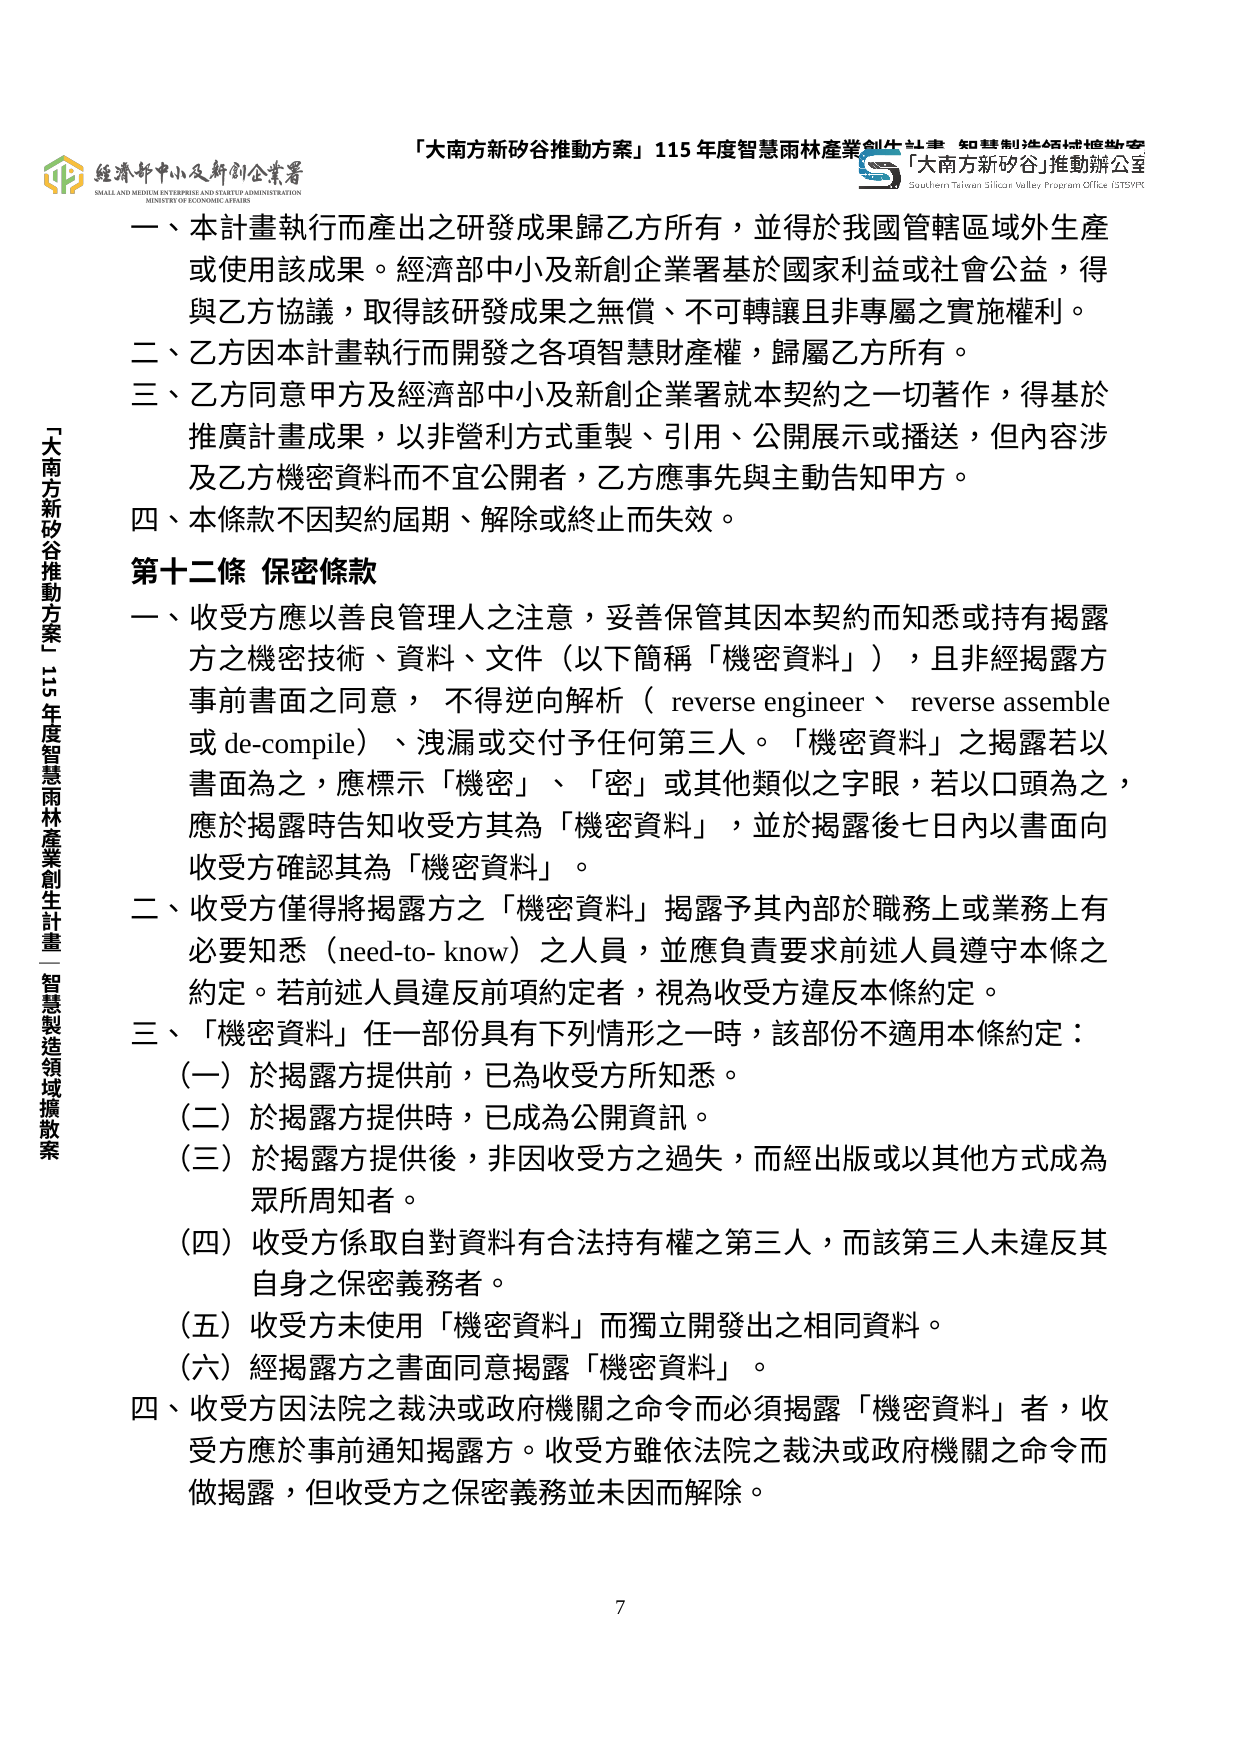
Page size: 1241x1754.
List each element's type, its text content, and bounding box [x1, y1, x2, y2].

text （二）於揭露方提供時，已成為公開資訊。 [162, 1095, 1110, 1136]
text 四、收受方因法院之裁決或政府機關之命令而必須揭露「機密資料」者，收受方應於事前通知揭露方。收受方雖依法院之裁決或政府機關之命令而做揭露，但收受方之保密義務並未因而解除。 [130, 1386, 1110, 1511]
text 二、收受方僅得將揭露方之「機密資料」揭露予其內部於職務上或業務上有必要知悉（need-to- know）之人員，並應負責要求前述人員遵守本條之約定。若前述人員違反前項約定者，視為收受方違反本條約定。 [130, 886, 1110, 1011]
text （三）於揭露方提供後，非因收受方之過失，而經出版或以其他方式成為眾所周知者。 [162, 1136, 1110, 1220]
text 一、收受方應以善良管理人之注意，妥善保管其因本契約而知悉或持有揭露方之機密技術、資料、文件（以下簡稱「機密資料」），且非經揭露方事前書面之同意， 不得逆向解析（ reverse engineer、 reverse assemble 或de-compile）、洩漏或交付予任何第三人。「機密資料」之揭露若以書面為之，應標示「機密」、「密」或其他類似之字眼，若以口頭為之，應於揭露時告知收受方其為「機密資料」，並於揭露後七日內以書面向收受方確認其為「機密資料」。 [130, 595, 1110, 886]
text 四、本條款不因契約屆期、解除或終止而失效。 [130, 497, 1110, 539]
text （四）收受方係取自對資料有合法持有權之第三人，而該第三人未違反其自身之保密義務者。 [162, 1220, 1110, 1303]
text 二、乙方因本計畫執行而開發之各項智慧財產權，歸屬乙方所有。 [130, 331, 1110, 372]
text （六）經揭露方之書面同意揭露「機密資料」。 [162, 1345, 1110, 1386]
text 一、本計畫執行而產出之研發成果歸乙方所有，並得於我國管轄區域外生產或使用該成果。經濟部中小及新創企業署基於國家利益或社會公益，得與乙方協議，取得該研發成果之無償、不可轉讓且非專屬之實施權利。 [130, 163, 1110, 331]
text （五）收受方未使用「機密資料」而獨立開發出之相同資料。 [162, 1303, 1110, 1345]
text 三、「機密資料」任一部份具有下列情形之一時，該部份不適用本條約定： [130, 1011, 1110, 1053]
text （一）於揭露方提供前，已為收受方所知悉。 [162, 1053, 1110, 1095]
text 三、乙方同意甲方及經濟部中小及新創企業署就本契約之一切著作，得基於推廣計畫成果，以非營利方式重製、引用、公開展示或播送，但內容涉及乙方機密資料而不宜公開者，乙方應事先與主動告知甲方。 [130, 372, 1110, 497]
text 第十二條 保密條款 [130, 548, 1110, 591]
